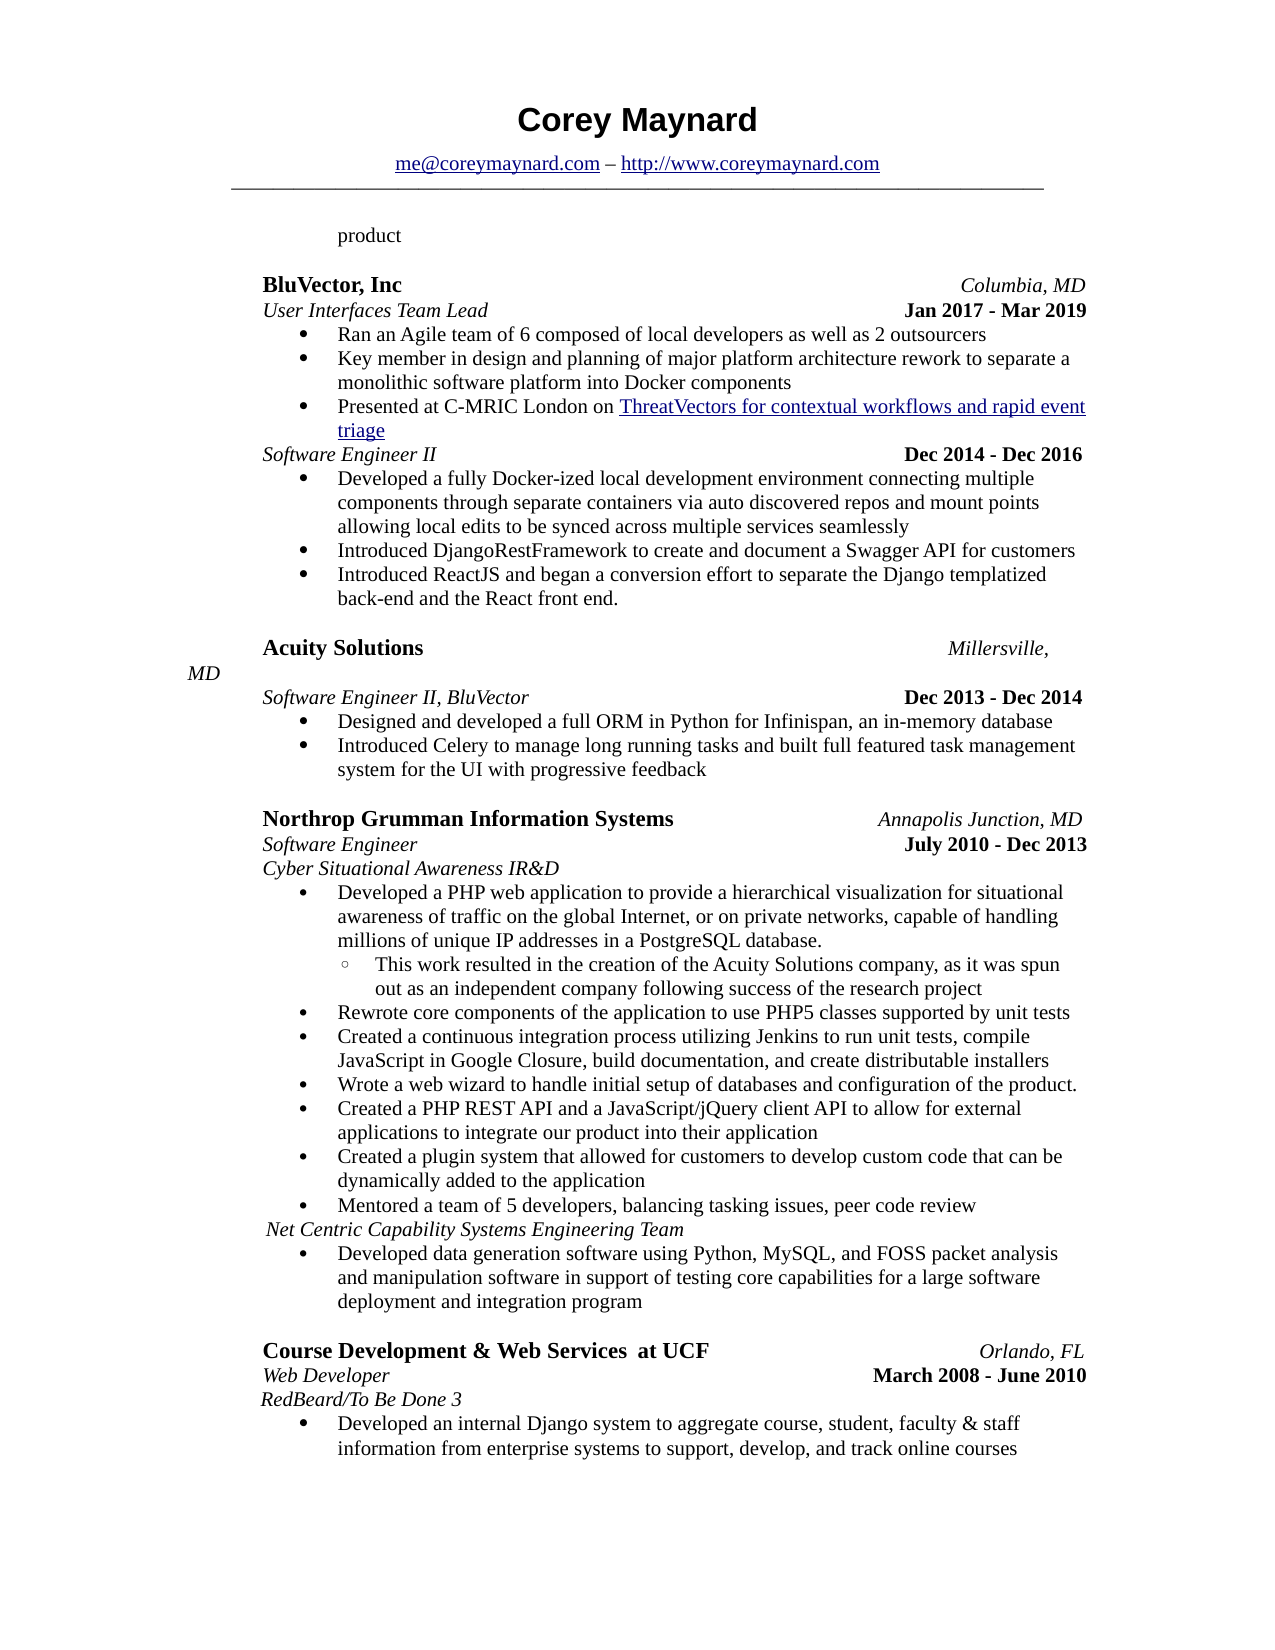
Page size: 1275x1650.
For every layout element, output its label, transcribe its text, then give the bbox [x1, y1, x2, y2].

list Presented at C-MRIC London on ThreatVectors for contextual workflows and rapid event triage [300, 394, 1087, 442]
list Key member in design and planning of major platform architecture rework to separate a monolithic software platform into Docker components [300, 346, 1087, 394]
text Web Developer March 2008 - June 2010 [187, 1363, 1087, 1387]
list Developed a fully Docker-ized local development environment connecting multiple components through separate containers via auto discovered repos and mount points allowing local edits to be synced across multiple services seamlessly [300, 466, 1087, 538]
text Net Centric Capability Systems Engineering Team [187, 1217, 1087, 1241]
list Developed data generation software using Python, MySQL, and FOSS packet analysis and manipulation software in support of testing core capabilities for a large software deployment and integration program [300, 1241, 1087, 1313]
list product [300, 223, 1087, 247]
list Created a continuous integration process utilizing Jenkins to run unit tests, compile JavaScript in Google Closure, build documentation, and create distributable installers [300, 1024, 1087, 1072]
list This work resulted in the creation of the Acuity Solutions company, as it was spun out as an independent company following success of the research project [337, 952, 1087, 1000]
list Introduced DjangoRestFramework to create and document a Swagger API for customers [300, 538, 1087, 562]
list Mentored a team of 5 developers, balancing tasking issues, peer code review [300, 1192, 1087, 1217]
text Cyber Situational Awareness IR&D [225, 856, 1087, 880]
text RedBeard/To Be Done 3 [187, 1387, 1087, 1411]
text Software Engineer II Dec 2014 - Dec 2016 [187, 442, 1087, 466]
list Ran an Agile team of 6 composed of local developers as well as 2 outsourcers [300, 322, 1087, 346]
text Software Engineer II, BluVector Dec 2013 - Dec 2014 [187, 685, 1087, 709]
text User Interfaces Team Lead Jan 2017 - Mar 2019 [262, 298, 1087, 322]
list Introduced ReactJS and began a conversion effort to separate the Django templatized back-end and the React front end. [300, 562, 1087, 610]
list Wrote a web wizard to handle initial setup of databases and configuration of the product. [300, 1072, 1087, 1096]
text Software Engineer July 2010 - Dec 2013 [187, 832, 1087, 856]
text Northrop Grumman Information Systems Annapolis Junction, MD [187, 805, 1087, 832]
list Rewrote core components of the application to use PHP5 classes supported by unit tests [300, 1000, 1087, 1024]
text Acuity Solutions Millersville, MD [187, 634, 1087, 685]
text Course Development & Web Services at UCF Orlando, FL [187, 1337, 1087, 1363]
list Created a plugin system that allowed for customers to develop custom code that can be dynamically added to the application [300, 1144, 1087, 1192]
list Created a PHP REST API and a JavaScript/jQuery client API to allow for external applications to integrate our product into their application [300, 1096, 1087, 1144]
list Developed a PHP web application to provide a hierarchical visualization for situational awareness of traffic on the global Internet, or on private networks, capable of handling millions of unique IP addresses in a PostgreSQL database. [300, 880, 1087, 952]
list Developed an internal Django system to aggregate course, student, faculty & staff information from enterprise systems to support, develop, and track online courses [300, 1411, 1087, 1459]
list Introduced Celery to manage long running tasks and built full featured task management system for the UI with progressive feedback [300, 733, 1087, 781]
list Designed and developed a full ORM in Python for Infinispan, an in-memory database [300, 709, 1087, 733]
text BluVector, Inc Columbia, MD [262, 271, 1087, 298]
